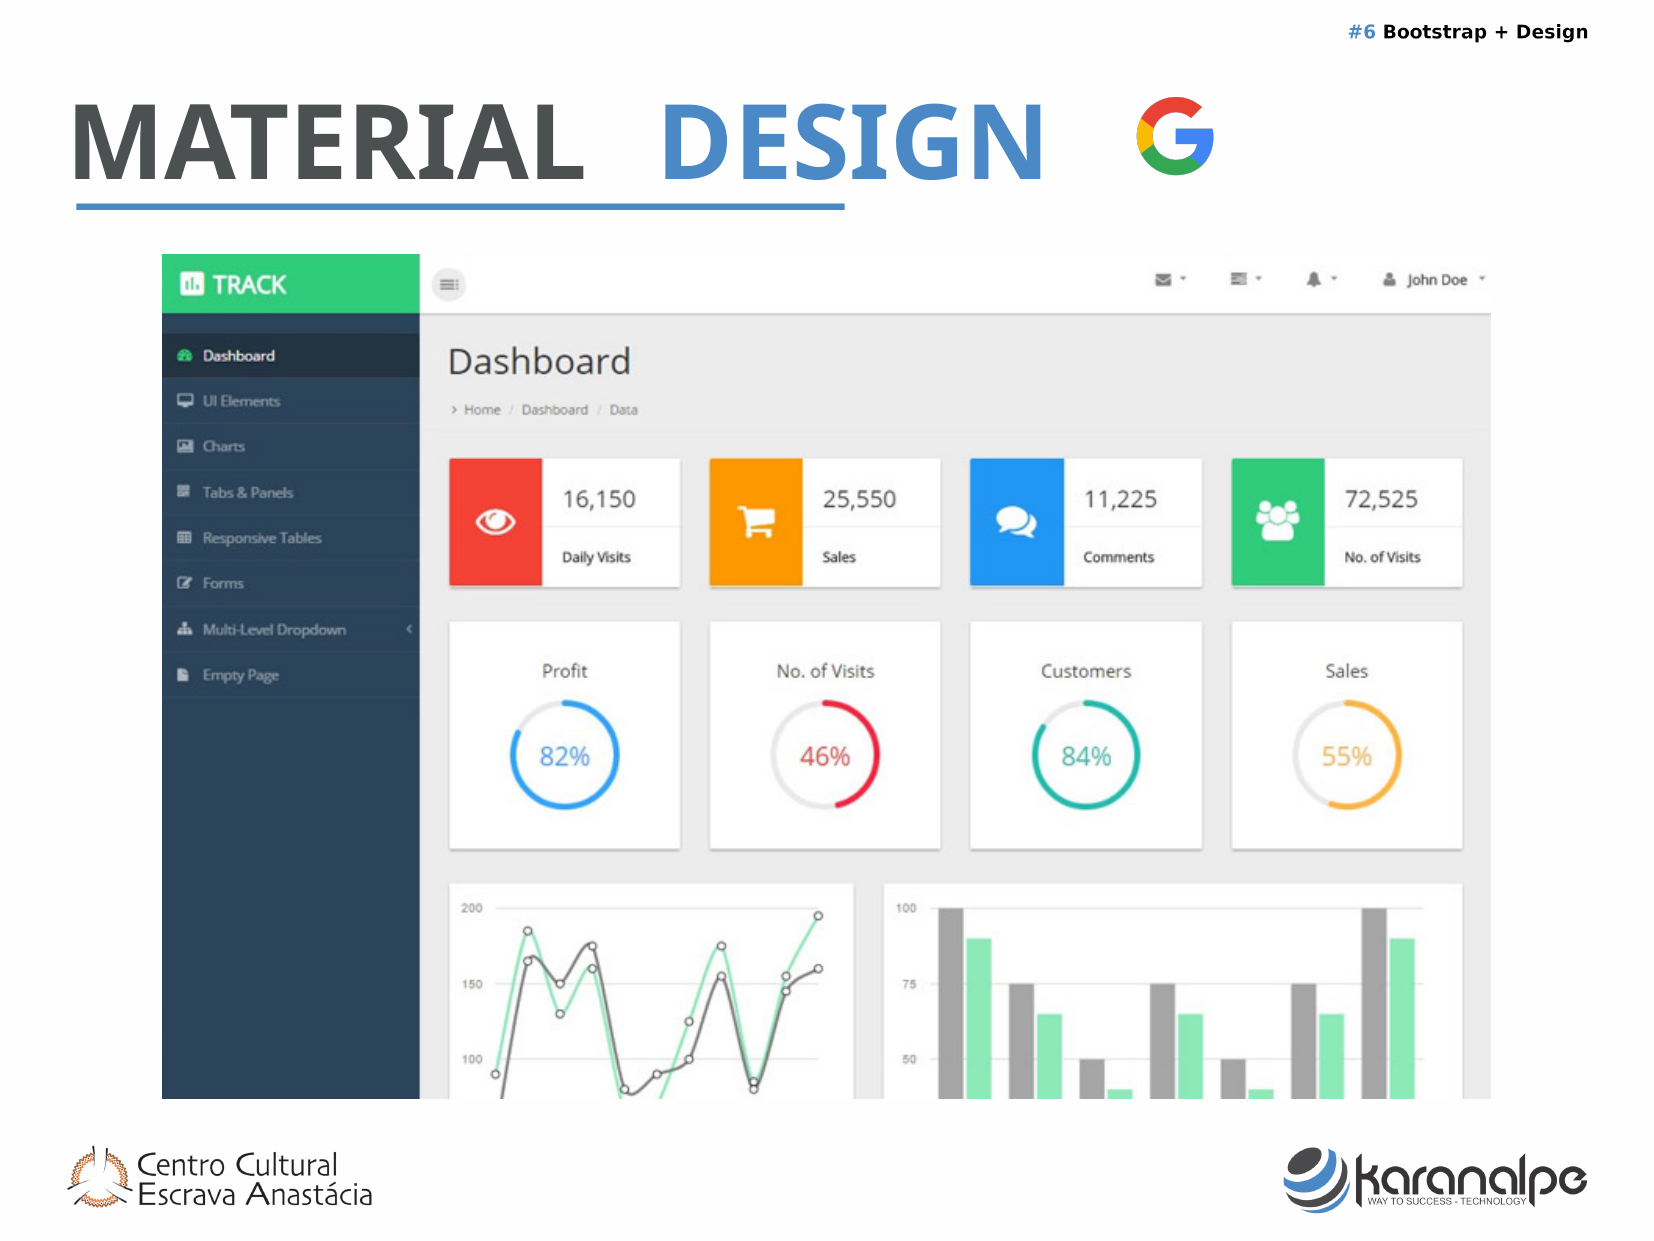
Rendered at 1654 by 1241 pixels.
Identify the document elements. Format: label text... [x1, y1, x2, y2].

title MATERIAL DESIGN [66, 35, 1555, 243]
picture [0, 0, 1654, 1241]
